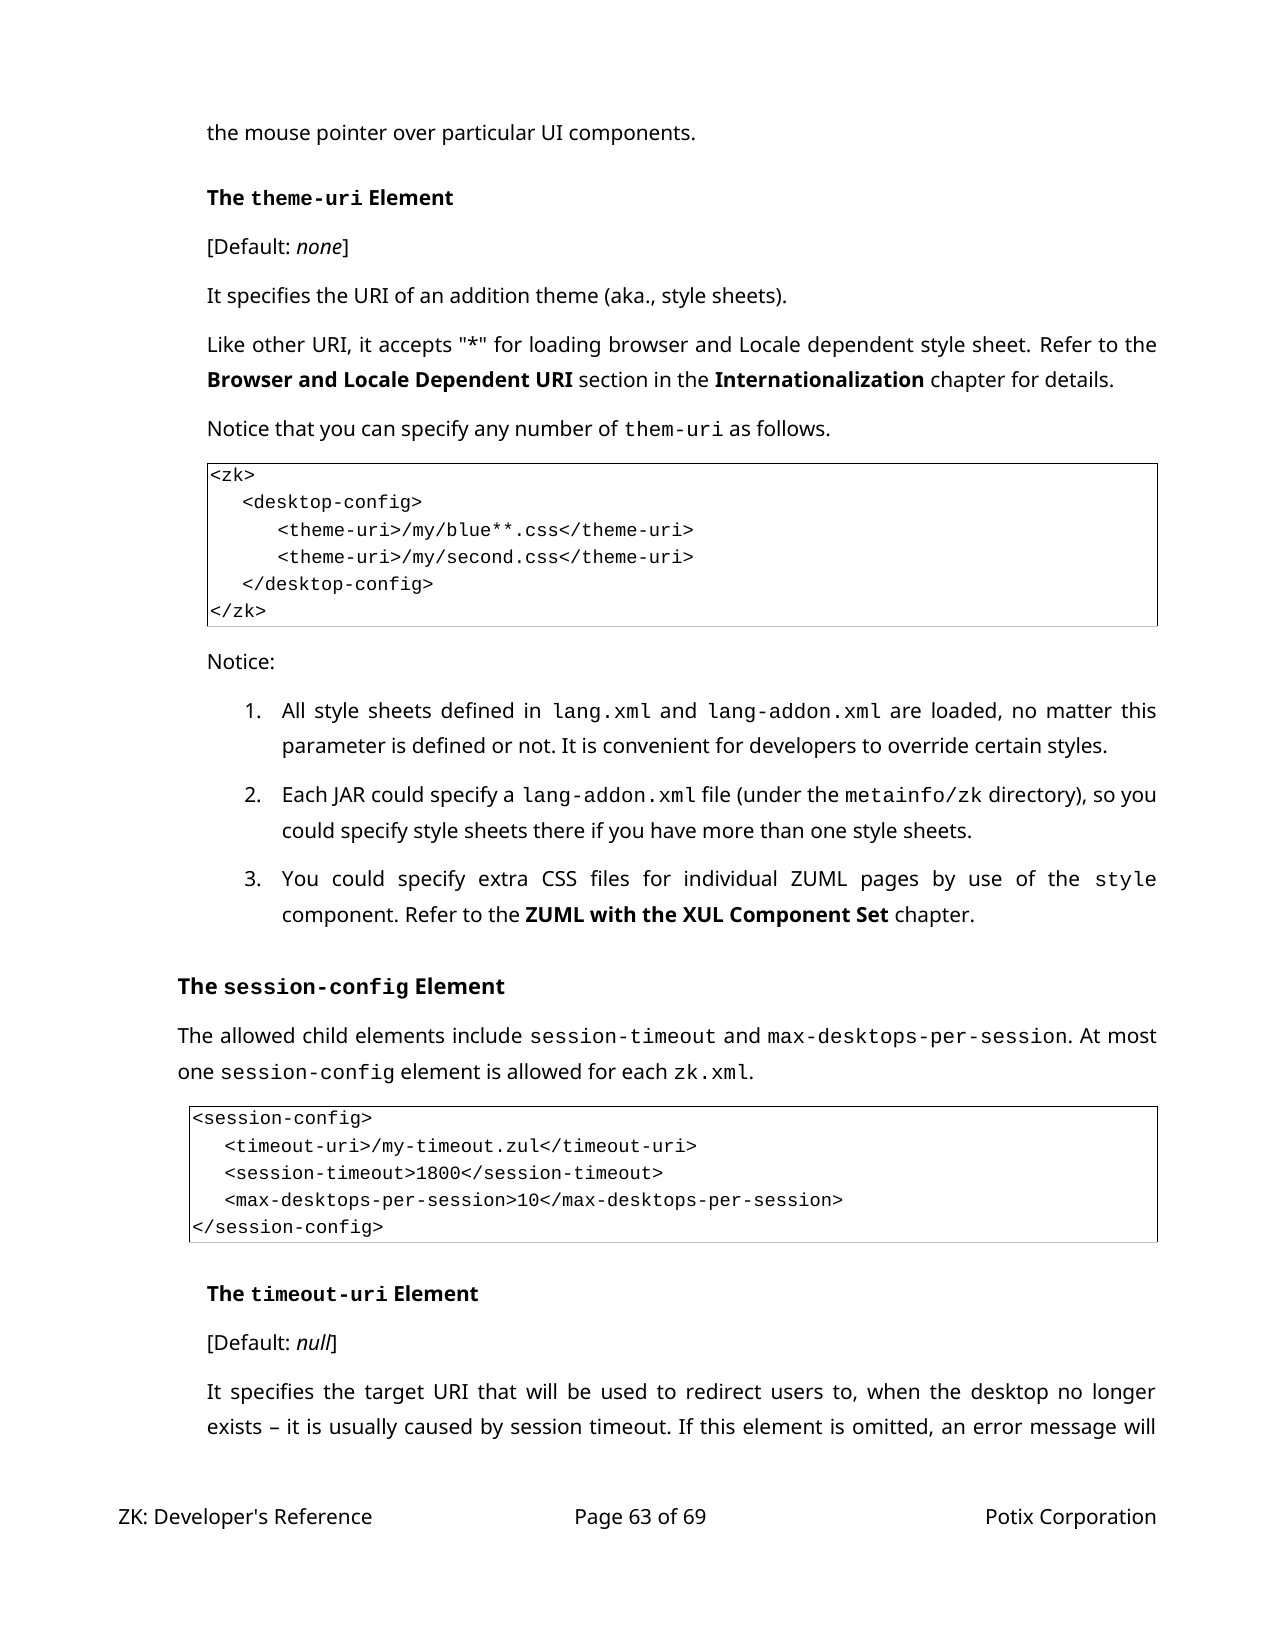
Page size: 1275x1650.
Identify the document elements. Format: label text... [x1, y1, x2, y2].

text </zk> [208, 599, 1157, 626]
text <session-timeout>1800</session-timeout> [190, 1161, 1157, 1185]
text <zk> [208, 464, 1157, 487]
list Each JAR could specify a lang-addon.xml file (under the metainfo/zk directory), so you could specify style sheets there if you have more than one style sheets. [244, 780, 1157, 844]
text <theme-uri>/my/second.css</theme-uri> [208, 545, 1157, 569]
text the mouse pointer over particular UI components. [207, 118, 1157, 146]
text <timeout-uri>/my-timeout.zul</timeout-uri> [190, 1133, 1157, 1158]
list You could specify extra CSS files for individual ZUML pages by use of the style component. Refer to the ZUML with the XUL Component Set chapter. [244, 864, 1157, 928]
text Notice: [207, 647, 1157, 675]
text It specifies the target URI that will be used to redirect users to, when the desktop no longer exists – it is usually caused by session timeout. If this element is omitted, an error message will [207, 1377, 1157, 1440]
text <theme-uri>/my/blue**.css</theme-uri> [208, 517, 1157, 542]
text Like other URI, it accepts "*" for loading browser and Locale dependent style sheet. Refer to the Browser and Locale Dependent URI section in the Internationalization chapter for details. [207, 330, 1157, 393]
list All style sheets defined in lang.xml and lang-addon.xml are loaded, no matter this parameter is defined or not. It is convenient for developers to override certain styles. [244, 696, 1157, 759]
text Notice that you can specify any number of them-uri as follows. [207, 414, 1157, 442]
text <desktop-config> [208, 490, 1157, 514]
text <max-desktops-per-session>10</max-desktops-per-session> [190, 1188, 1157, 1212]
text </desktop-config> [208, 572, 1157, 596]
subtitle The session-config Element [177, 971, 1157, 1001]
text </session-config> [190, 1215, 1157, 1242]
text The allowed child elements include session-timeout and max-desktops-per-session. At most one session-config element is allowed for each zk.xml. [177, 1022, 1157, 1086]
text [Default: null] [207, 1328, 1157, 1356]
text [Default: none] [207, 232, 1157, 260]
text <session-config> [190, 1107, 1157, 1131]
subtitle The timeout-uri Element [207, 1279, 1157, 1307]
text It specifies the URI of an addition theme (aka., style sheets). [207, 281, 1157, 309]
subtitle The theme-uri Element [207, 183, 1157, 212]
